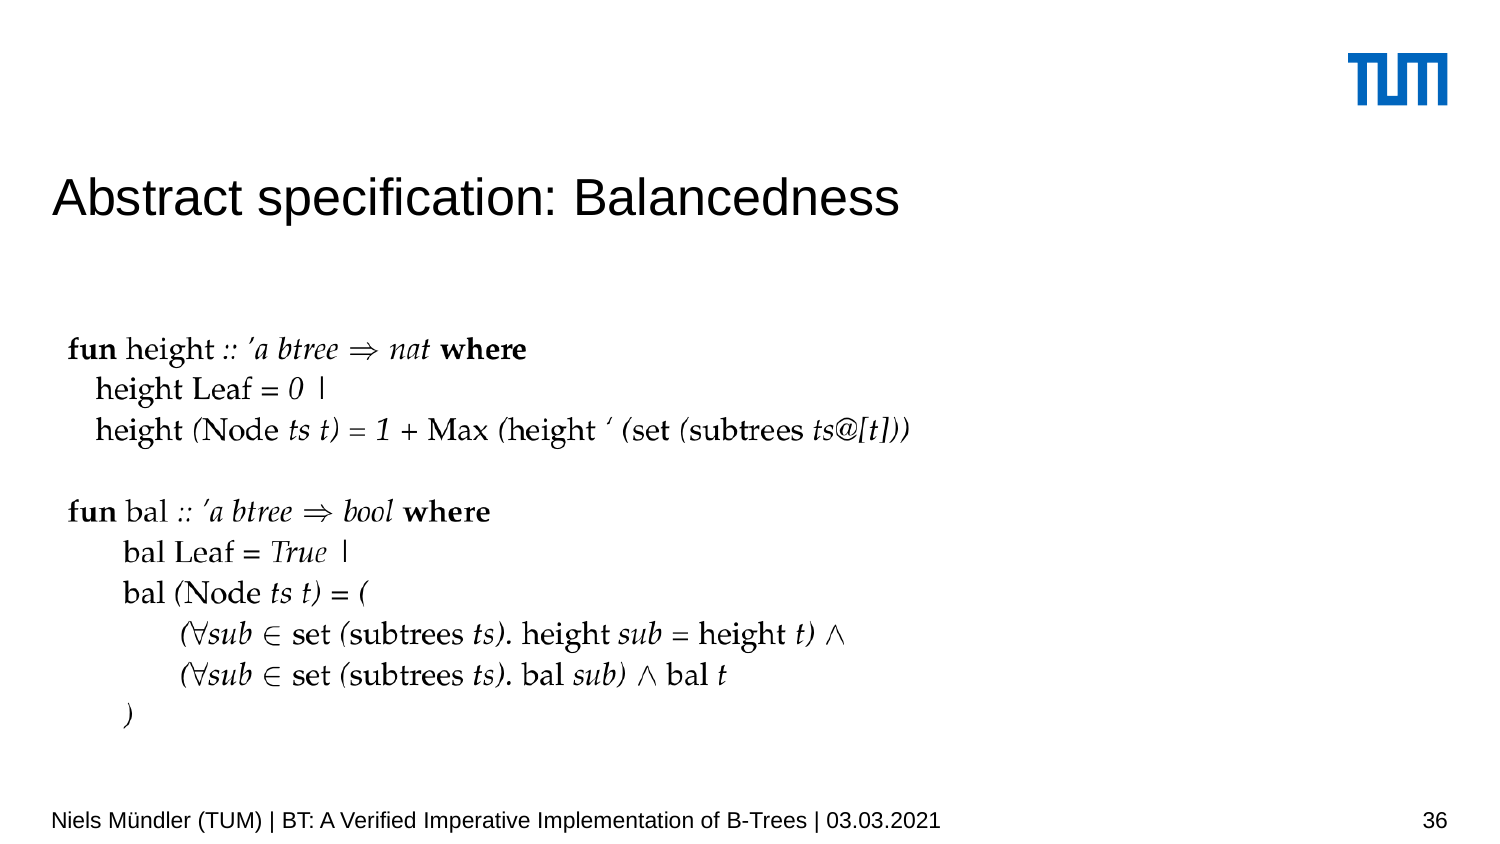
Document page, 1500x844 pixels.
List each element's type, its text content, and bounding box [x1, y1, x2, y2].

title Abstract specification: Balancedness [52, 159, 1449, 227]
picture [52, 291, 921, 739]
